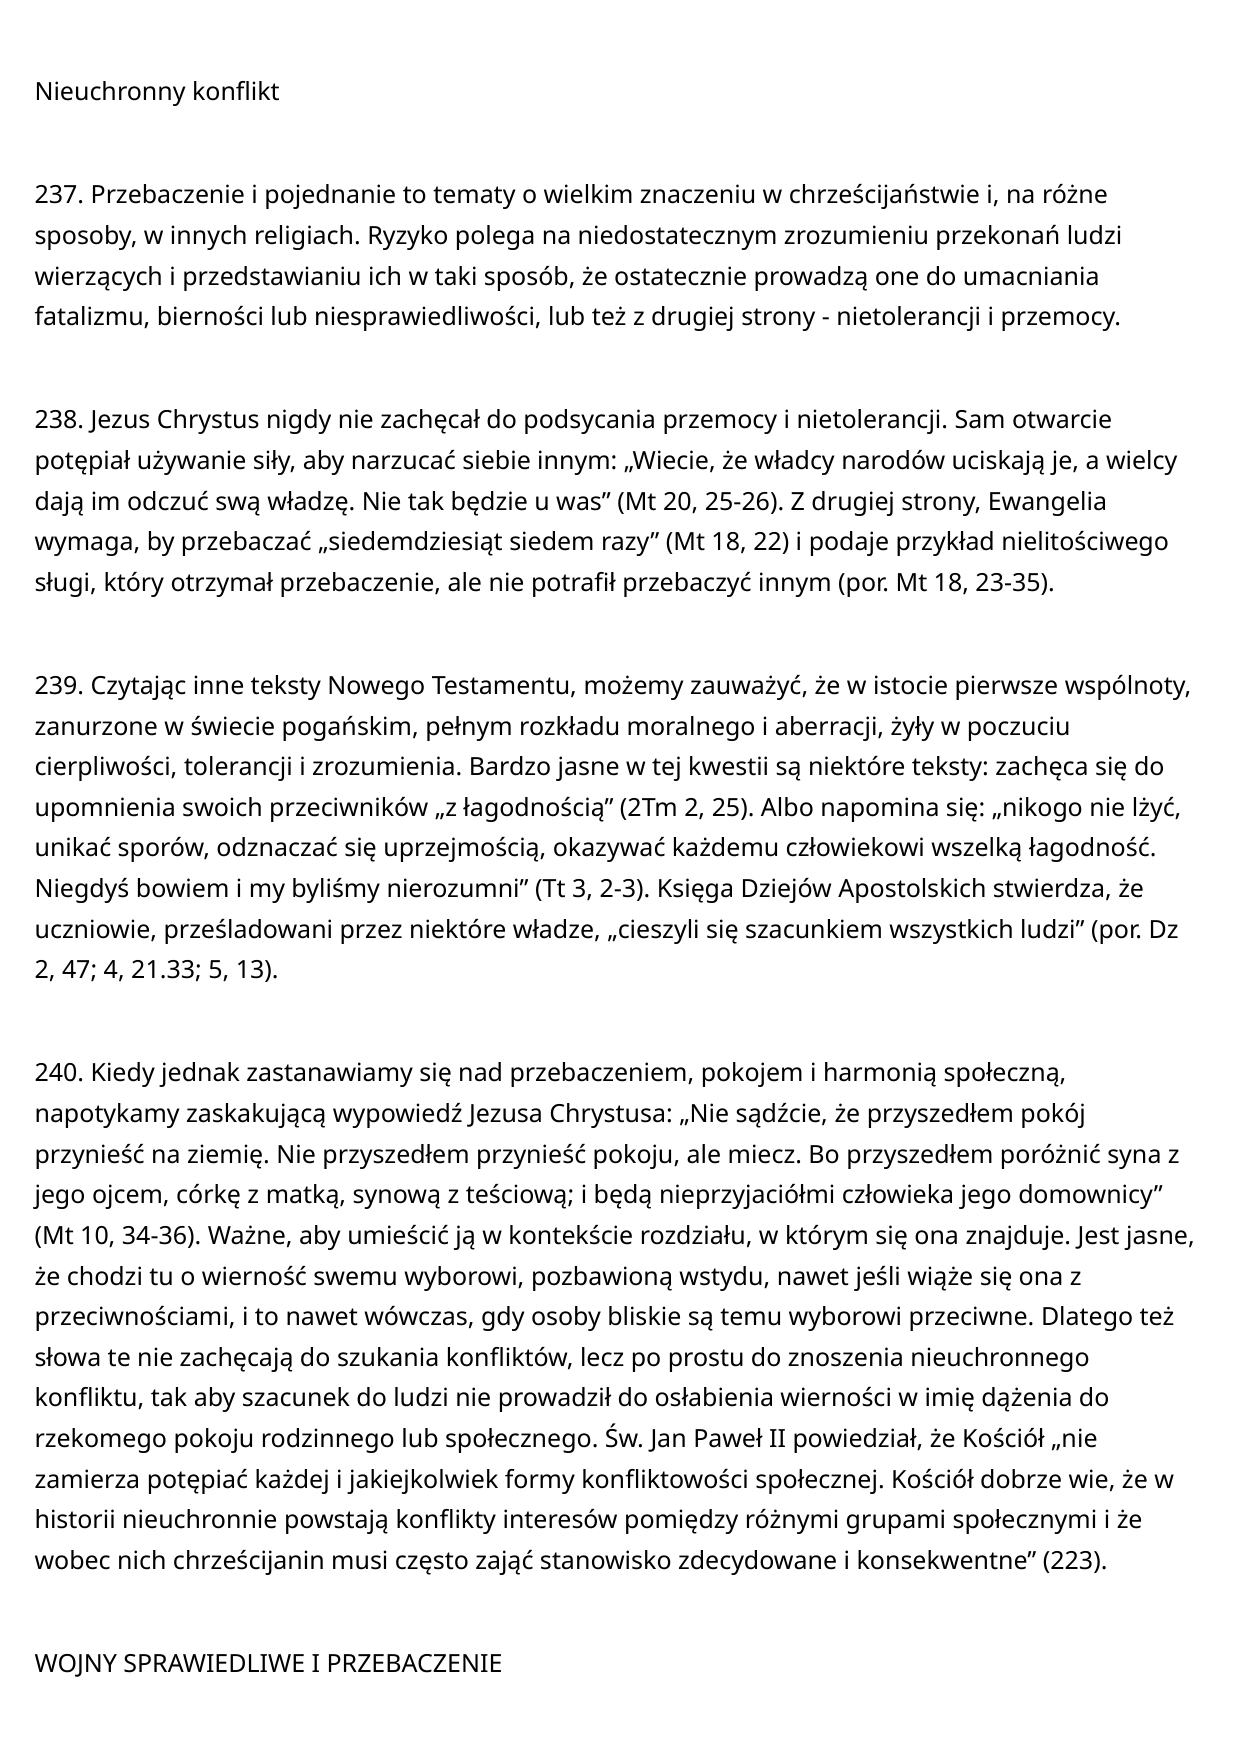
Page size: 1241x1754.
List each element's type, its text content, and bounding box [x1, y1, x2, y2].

text 239. Czytając inne teksty Nowego Testamentu, możemy zauważyć, że w istocie pierwsze wspólnoty, zanurzone w świecie pogańskim, pełnym rozkładu moralnego i aberracji, żyły w poczuciu cierpliwości, tolerancji i zrozumienia. Bardzo jasne w tej kwestii są niektóre teksty: zachęca się do upomnienia swoich przeciwników „z łagodnością” (2Tm 2, 25). Albo napomina się: „nikogo nie lżyć, unikać sporów, odznaczać się uprzejmością, okazywać każdemu człowiekowi wszelką łagodność. Niegdyś bowiem i my byliśmy nierozumni” (Tt 3, 2-3). Księga Dziejów Apostolskich stwierdza, że uczniowie, prześladowani przez niektóre władze, „cieszyli się szacunkiem wszystkich ludzi” (por. Dz 2, 47; 4, 21.33; 5, 13). [34, 661, 1203, 986]
text Nieuchronny konflikt [34, 67, 1203, 108]
text WOJNY SPRAWIEDLIWE I PRZEBACZENIE [34, 1639, 1203, 1680]
text 238. Jezus Chrystus nigdy nie zachęcał do podsycania przemocy i nietolerancji. Sam otwarcie potępiał używanie siły, aby narzucać siebie innym: „Wiecie, że władcy narodów uciskają je, a wielcy dają im odczuć swą władzę. Nie tak będzie u was” (Mt 20, 25-26). Z drugiej strony, Ewangelia wymaga, by przebaczać „siedemdziesiąt siedem razy” (Mt 18, 22) i podaje przykład nielitościwego sługi, który otrzymał przebaczenie, ale nie potrafił przebaczyć innym (por. Mt 18, 23-35). [34, 395, 1203, 598]
text 237. Przebaczenie i pojednanie to tematy o wielkim znaczeniu w chrześcijaństwie i, na różne sposoby, w innych religiach. Ryzyko polega na niedostatecznym zrozumieniu przekonań ludzi wierzących i przedstawianiu ich w taki sposób, że ostatecznie prowadzą one do umacniania fatalizmu, bierności lub niesprawiedliwości, lub też z drugiej strony - nietolerancji i przemocy. [34, 170, 1203, 333]
text 240. Kiedy jednak zastanawiamy się nad przebaczeniem, pokojem i harmonią społeczną, napotykamy zaskakującą wypowiedź Jezusa Chrystusa: „Nie sądźcie, że przyszedłem pokój przynieść na ziemię. Nie przyszedłem przynieść pokoju, ale miecz. Bo przyszedłem poróżnić syna z jego ojcem, córkę z matką, synową z teściową; i będą nieprzyjaciółmi człowieka jego domownicy” (Mt 10, 34-36). Ważne, aby umieścić ją w kontekście rozdziału, w którym się ona znajduje. Jest jasne, że chodzi tu o wierność swemu wyborowi, pozbawioną wstydu, nawet jeśli wiąże się ona z przeciwnościami, i to nawet wówczas, gdy osoby bliskie są temu wyborowi przeciwne. Dlatego też słowa te nie zachęcają do szukania konfliktów, lecz po prostu do znoszenia nieuchronnego konfliktu, tak aby szacunek do ludzi nie prowadził do osłabienia wierności w imię dążenia do rzekomego pokoju rodzinnego lub społecznego. Św. Jan Paweł II powiedział, że Kościół „nie zamierza potępiać każdej i jakiejkolwiek formy konfliktowości społecznej. Kościół dobrze wie, że w historii nieuchronnie powstają konflikty interesów pomiędzy różnymi grupami społecznymi i że wobec nich chrześcijanin musi często zająć stanowisko zdecydowane i konsekwentne” (223). [34, 1048, 1203, 1577]
